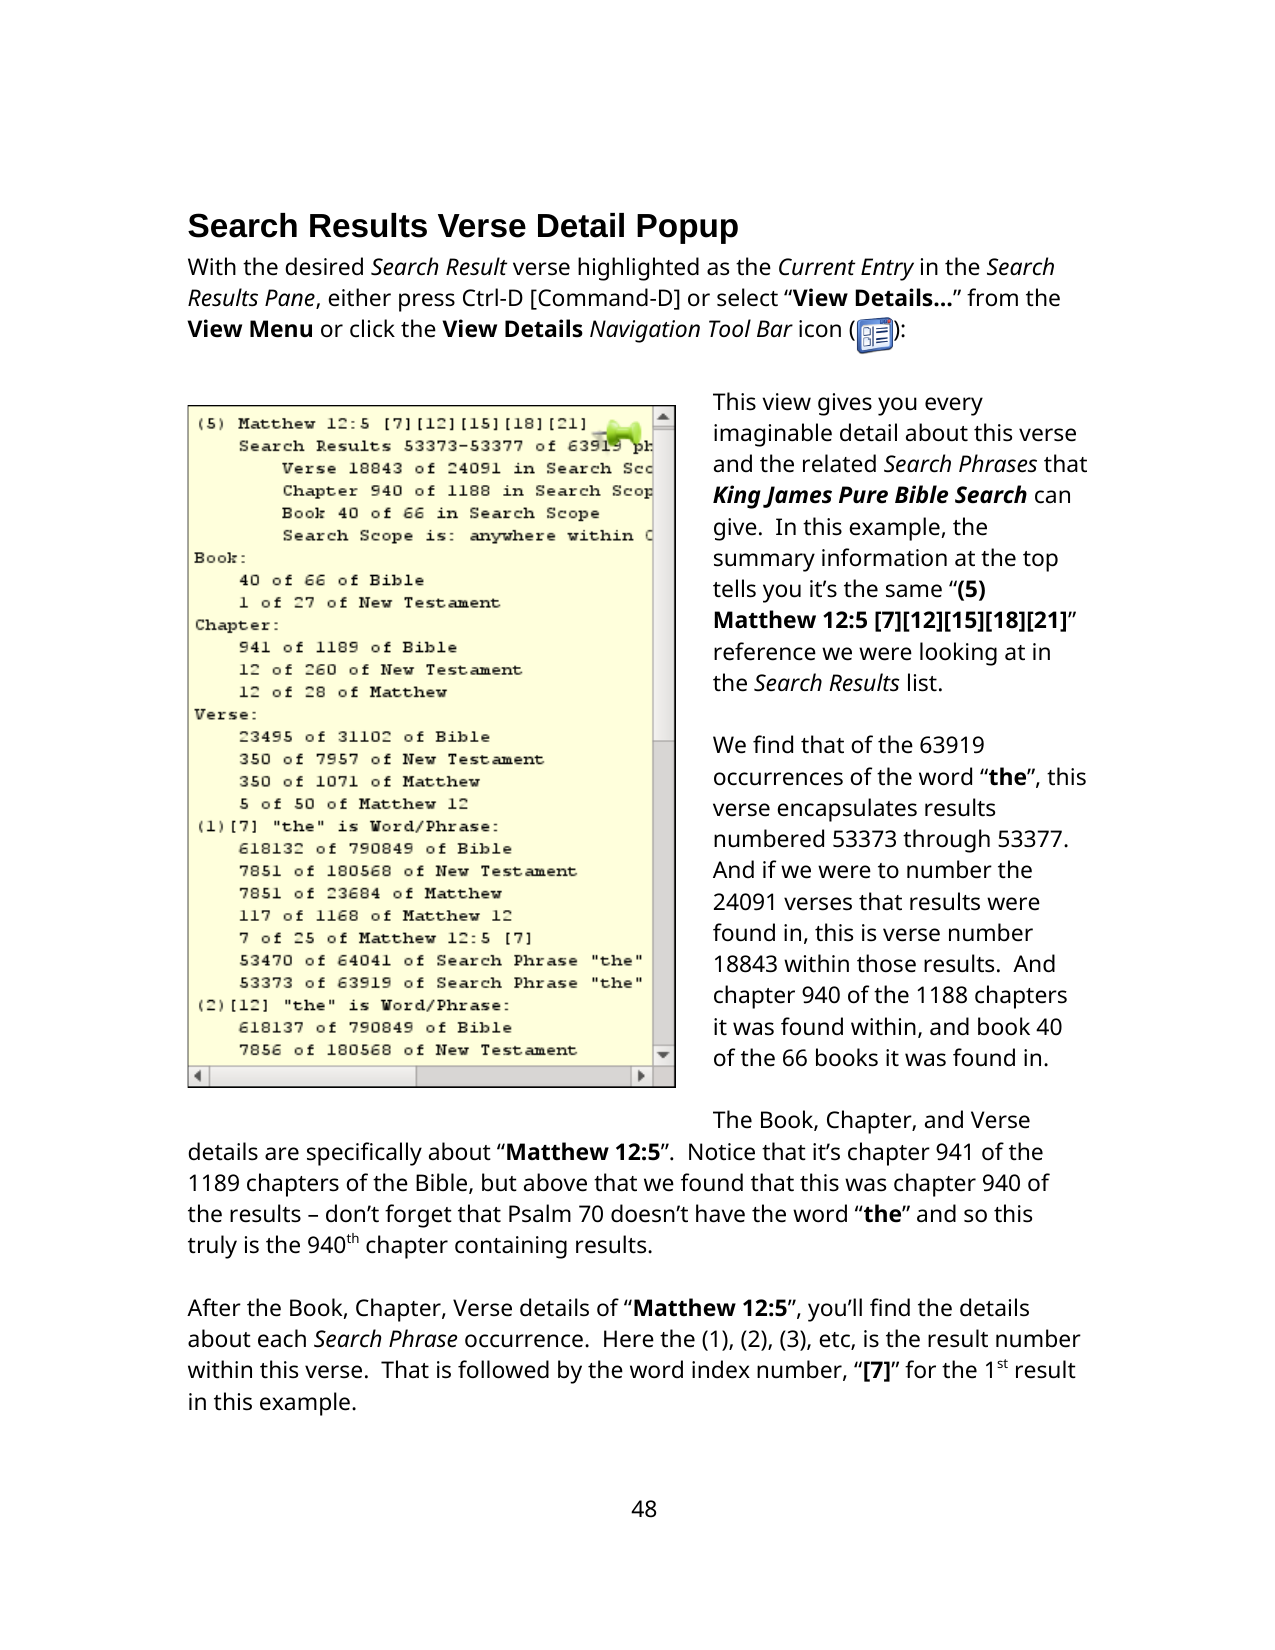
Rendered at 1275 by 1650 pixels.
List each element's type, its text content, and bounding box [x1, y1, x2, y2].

subtitle Search Results Verse Detail Popup [187, 206, 1087, 245]
text We find that of the 63919 occurrences of the word “the”, this verse encapsulates results numbered 53373 through 53377. And if we were to number the 24091 verses that results were found in, this is verse number 18843 within those results. And chapter 940 of the 1188 chapters it was found within, and book 40 of the 66 books it was found in. [710, 729, 1087, 1073]
picture [187, 405, 676, 1088]
text After the Book, Chapter, Verse details of “Matthew 12:5”, you’ll find the details about each Search Phrase occurrence. Here the (1), (2), (3), etc, is the result number within this verse. That is followed by the word index number, “[7]” for the 1st result in this example. [187, 1292, 1087, 1417]
text With the desired Search Result verse highlighted as the Current Entry in the Search Results Pane, either press Ctrl-D [Command-D] or select “View Details…” from the View Menu or click the View Details Navigation Tool Bar icon (): [187, 251, 1087, 354]
picture [855, 316, 894, 355]
text This view gives you every imaginable detail about this verse and the related Search Phrases that King James Pure Bible Search can give. In this example, the summary information at the top tells you it’s the same “(5) Matthew 12:5 [7][12][15][18][21]” reference we were looking at in the Search Results list. [710, 386, 1087, 698]
text The Book, Chapter, and Verse details are specifically about “Matthew 12:5”. Notice that it’s chapter 941 of the 1189 chapters of the Bible, but above that we found that this was chapter 940 of the results – don’t forget that Psalm 70 doesn’t have the word “the” and so this truly is the 940th chapter containing results. [187, 1104, 1087, 1261]
